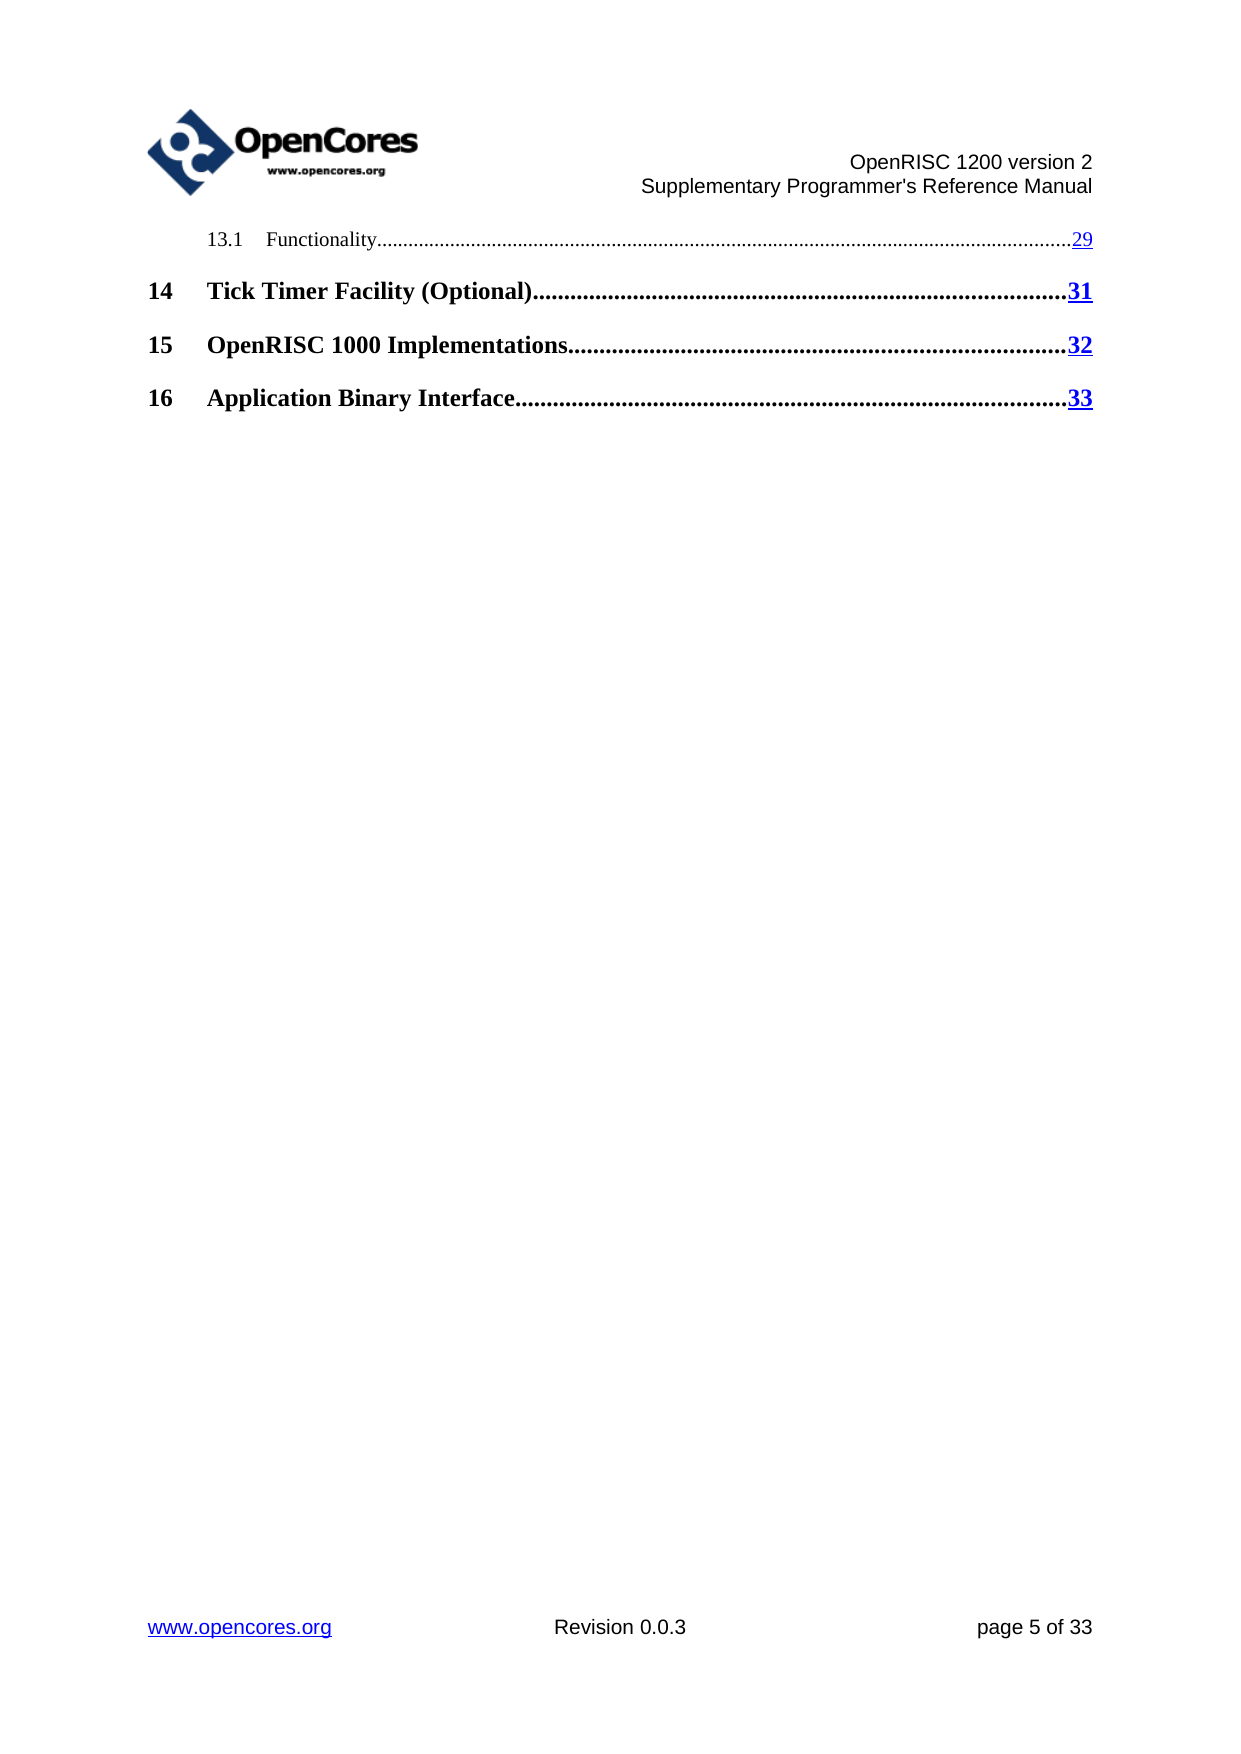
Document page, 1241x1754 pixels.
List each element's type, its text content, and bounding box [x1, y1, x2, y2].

text 13.1 Functionality 29 [207, 227, 1093, 251]
picture [147, 109, 418, 196]
text 14 Tick Timer Facility (Optional) 31 [148, 276, 1093, 305]
text 15 OpenRISC 1000 Implementations 32 [148, 330, 1093, 358]
text 16 Application Binary Interface 33 [148, 383, 1093, 412]
